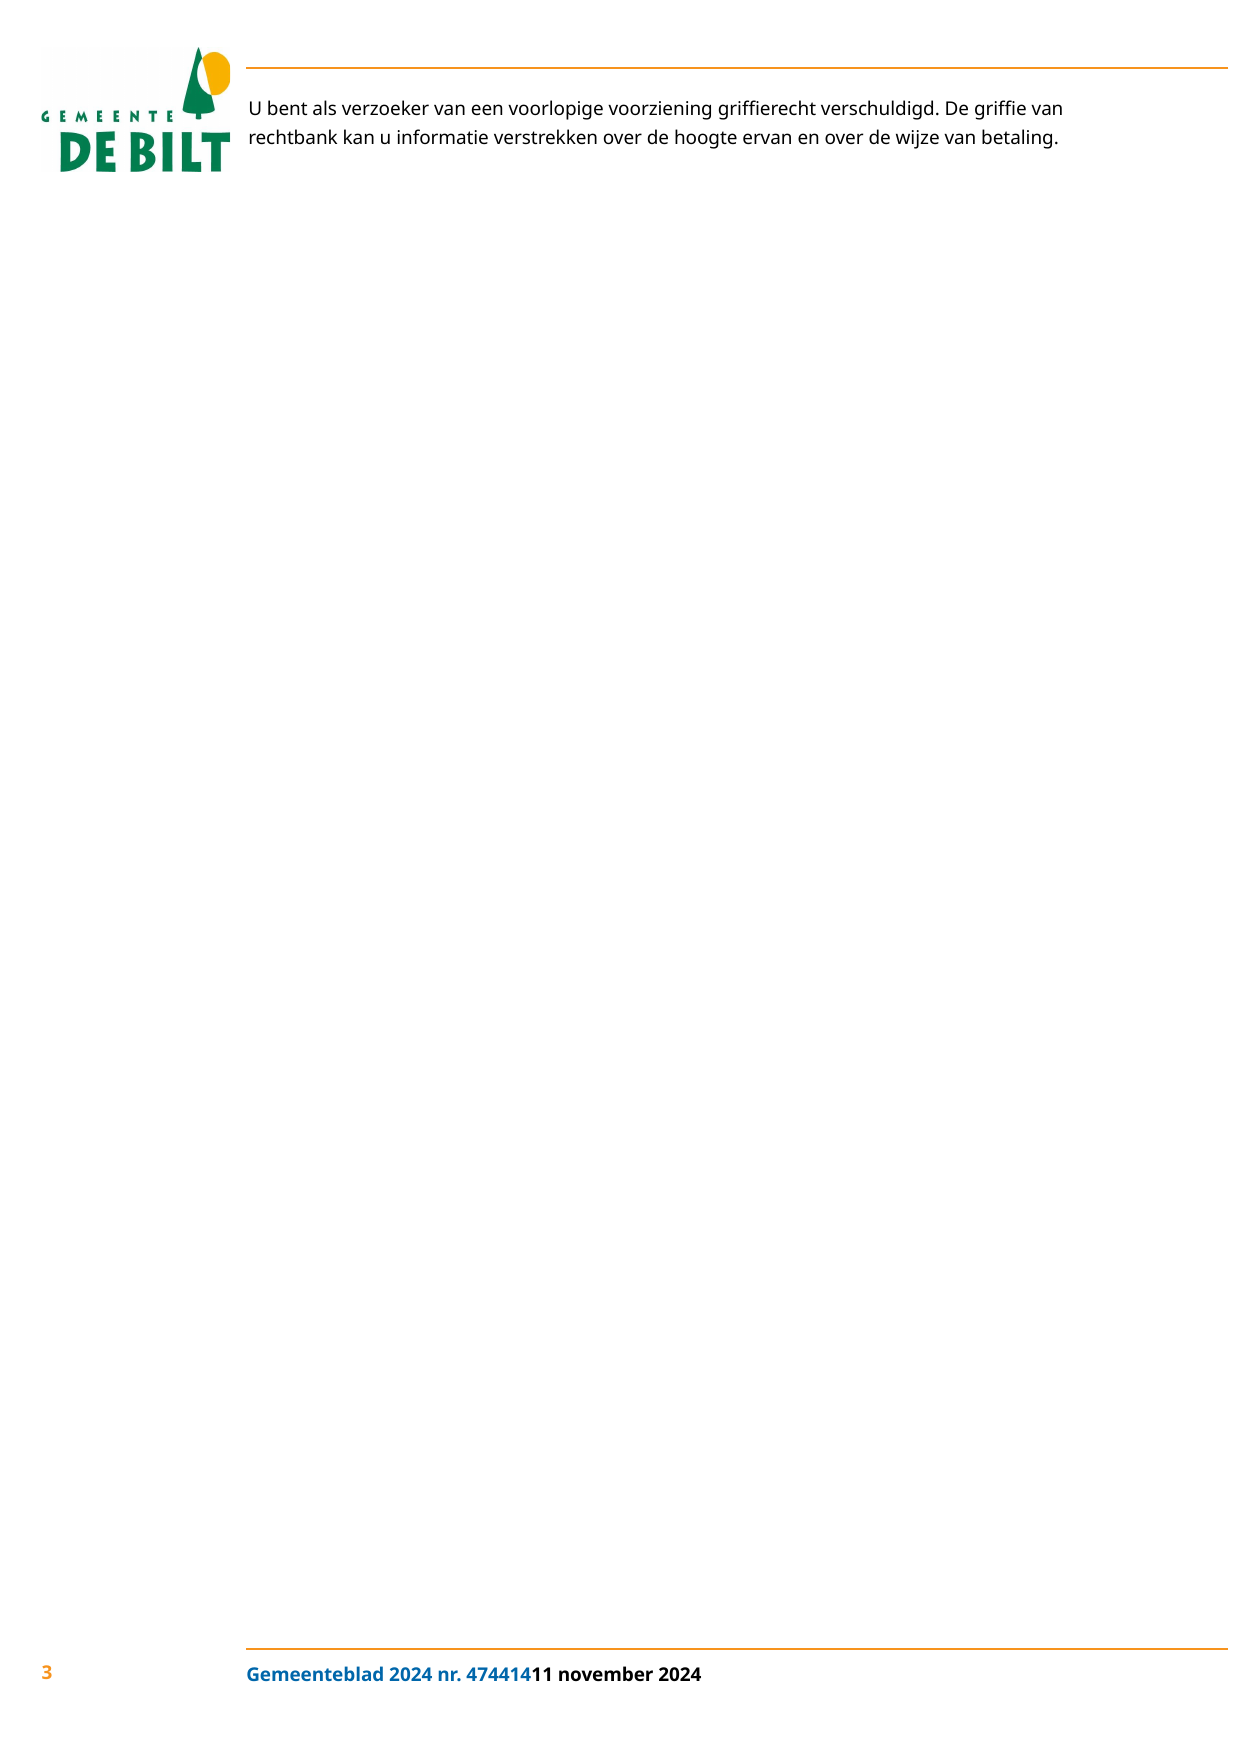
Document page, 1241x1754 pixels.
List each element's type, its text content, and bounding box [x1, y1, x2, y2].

text U bent als verzoeker van een voorlopige voorziening griffierecht verschuldigd. De griffie van rechtbank kan u informatie verstrekken over de hoogte ervan en over de wijze van betaling. [248, 95, 1152, 150]
picture [41, 47, 231, 172]
